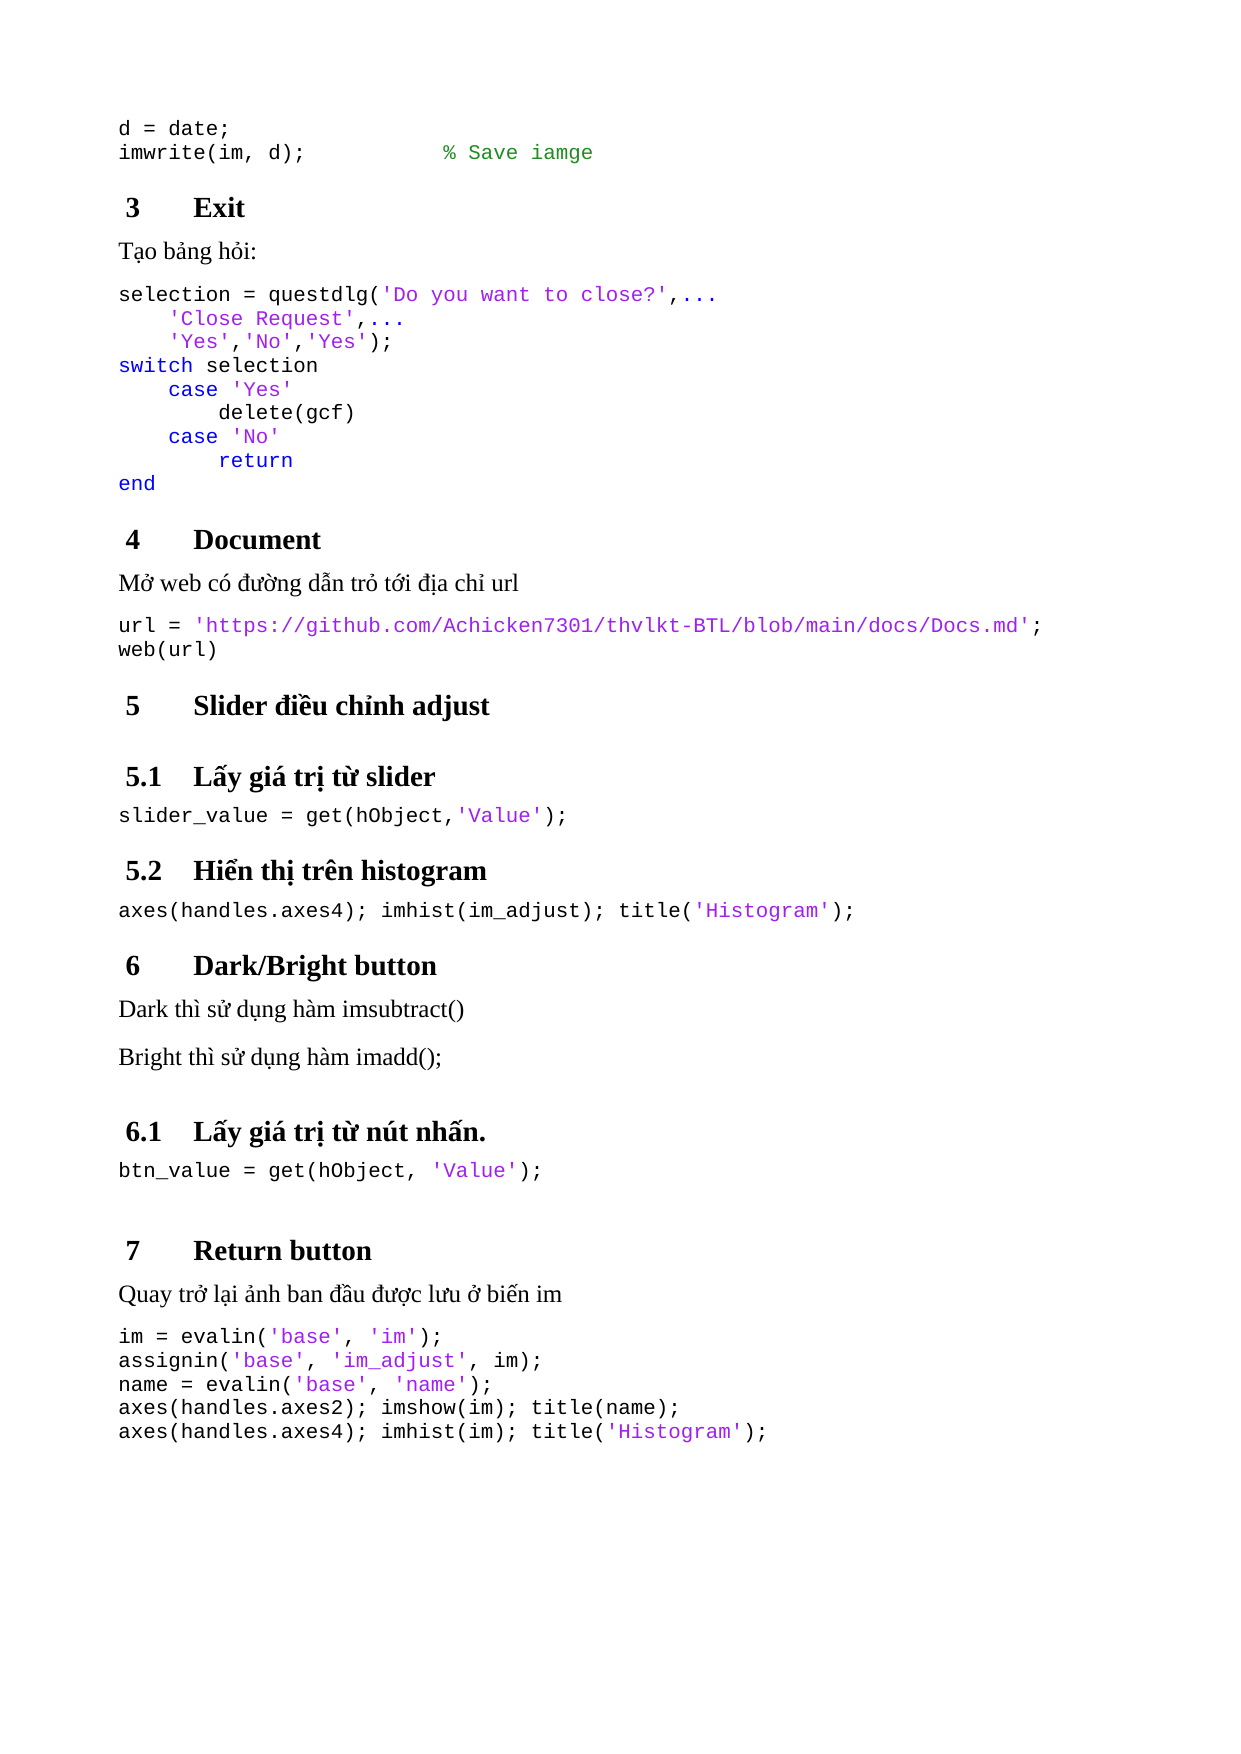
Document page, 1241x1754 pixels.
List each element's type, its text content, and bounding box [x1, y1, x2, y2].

text return [118, 449, 1122, 473]
text assignin('base', 'im_adjust', im); [118, 1350, 1122, 1374]
text axes(handles.axes4); imhist(im); title('Histogram'); [118, 1421, 1122, 1445]
text url = 'https://github.com/Achicken7301/thvlkt-BTL/blob/main/docs/Docs.md'; [118, 616, 1122, 639]
text Dark thì sử dụng hàm imsubtract() [118, 994, 1122, 1023]
text web(url) [118, 639, 1122, 663]
text delete(gcf) [118, 402, 1122, 426]
text Quay trở lại ảnh ban đầu được lưu ở biến im [118, 1279, 1122, 1308]
text btn_value = get(hObject, 'Value'); [118, 1161, 1122, 1184]
text Mở web có đường dẫn trỏ tới địa chỉ url [118, 568, 1122, 597]
text 'Yes','No','Yes'); [118, 331, 1122, 355]
text axes(handles.axes4); imhist(im_adjust); title('Histogram'); [118, 899, 1122, 923]
text imwrite(im, d); % Save iamge [118, 142, 1122, 165]
text Tạo bảng hỏi: [118, 236, 1122, 265]
subtitle Return button [118, 1233, 1122, 1266]
text slider_value = get(hObject,'Value'); [118, 805, 1122, 828]
text switch selection [118, 355, 1122, 379]
text selection = questdlg('Do you want to close?',... [118, 284, 1122, 308]
text case 'Yes' [118, 379, 1122, 402]
text name = evalin('base', 'name'); [118, 1374, 1122, 1397]
subtitle Hiển thị trên histogram [118, 853, 1122, 887]
text d = date; [118, 118, 1122, 142]
subtitle Dark/Bright button [118, 948, 1122, 982]
subtitle Exit [118, 190, 1122, 224]
subtitle Slider điều chỉnh adjust [118, 688, 1122, 721]
text end [118, 473, 1122, 497]
text axes(handles.axes2); imshow(im); title(name); [118, 1397, 1122, 1421]
subtitle Lấy giá trị từ nút nhấn. [118, 1114, 1122, 1148]
text im = evalin('base', 'im'); [118, 1326, 1122, 1350]
subtitle Document [118, 522, 1122, 555]
text case 'No' [118, 426, 1122, 449]
text 'Close Request',... [118, 308, 1122, 331]
text Bright thì sử dụng hàm imadd(); [118, 1042, 1122, 1071]
subtitle Lấy giá trị từ slider [118, 759, 1122, 792]
